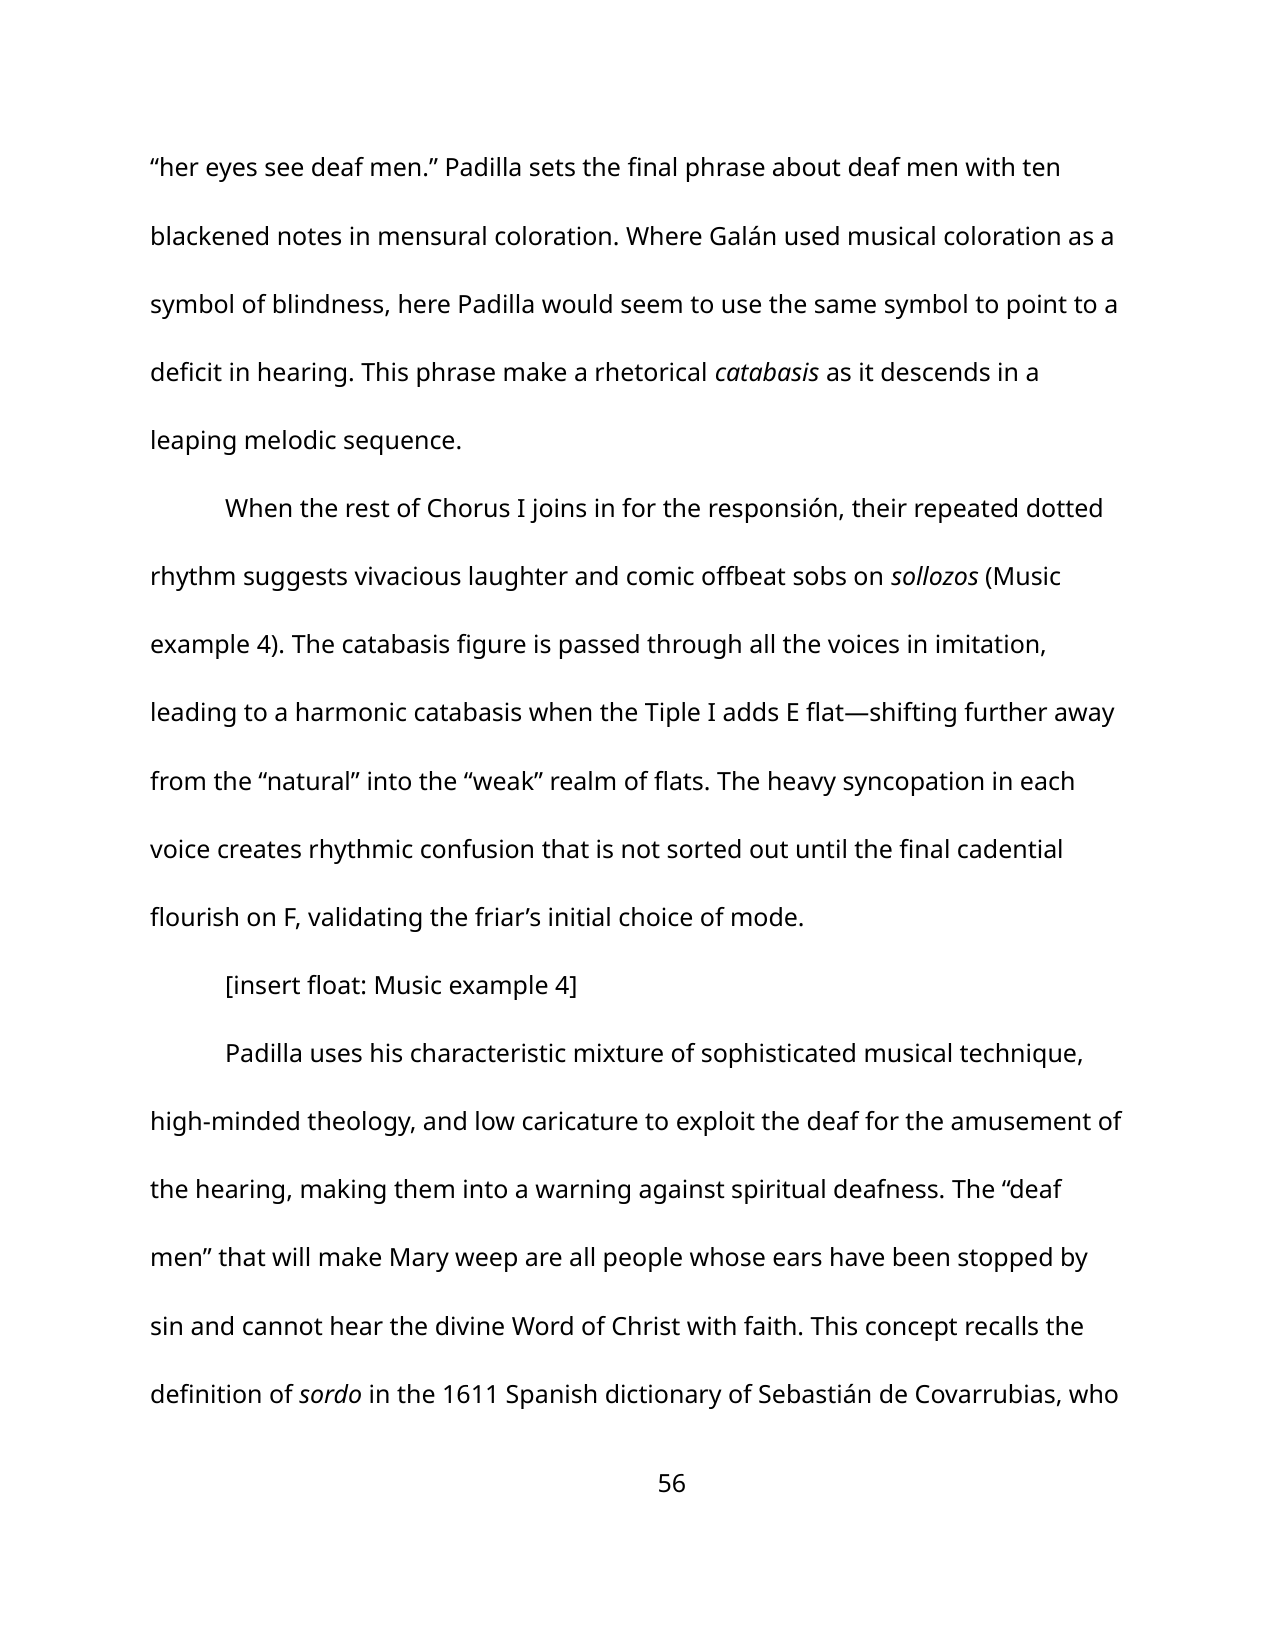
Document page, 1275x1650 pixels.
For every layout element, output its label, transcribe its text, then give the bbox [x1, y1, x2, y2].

text “her eyes see deaf men.” Padilla sets the final phrase about deaf men with ten blackened notes in mensural coloration. Where Galán used musical coloration as a symbol of blindness, here Padilla would seem to use the same symbol to point to a deficit in hearing. This phrase make a rhetorical catabasis as it descends in a leaping melodic sequence. [150, 150, 1125, 457]
text Padilla uses his characteristic mixture of sophisticated musical technique, high-minded theology, and low caricature to exploit the deaf for the amusement of the hearing, making them into a warning against spiritual deafness. The “deaf men” that will make Mary weep are all people whose ears have been stopped by sin and cannot hear the divine Word of Christ with faith. This concept recalls the definition of sordo in the 1611 Spanish dictionary of Sebastián de Covarrubias, who [150, 1036, 1125, 1410]
text When the rest of Chorus I joins in for the responsión, their repeated dotted rhythm suggests vivacious laughter and comic offbeat sobs on sollozos (Music example 4). The catabasis figure is passed through all the voices in imitation, leading to a harmonic catabasis when the Tiple I adds E flat—shifting further away from the “natural” into the “weak” realm of flats. The heavy syncopation in each voice creates rhythmic confusion that is not sorted out until the final cadential flourish on F, validating the friar’s initial choice of mode. [150, 491, 1125, 933]
text [insert float: Music example 4] [150, 967, 1125, 1002]
